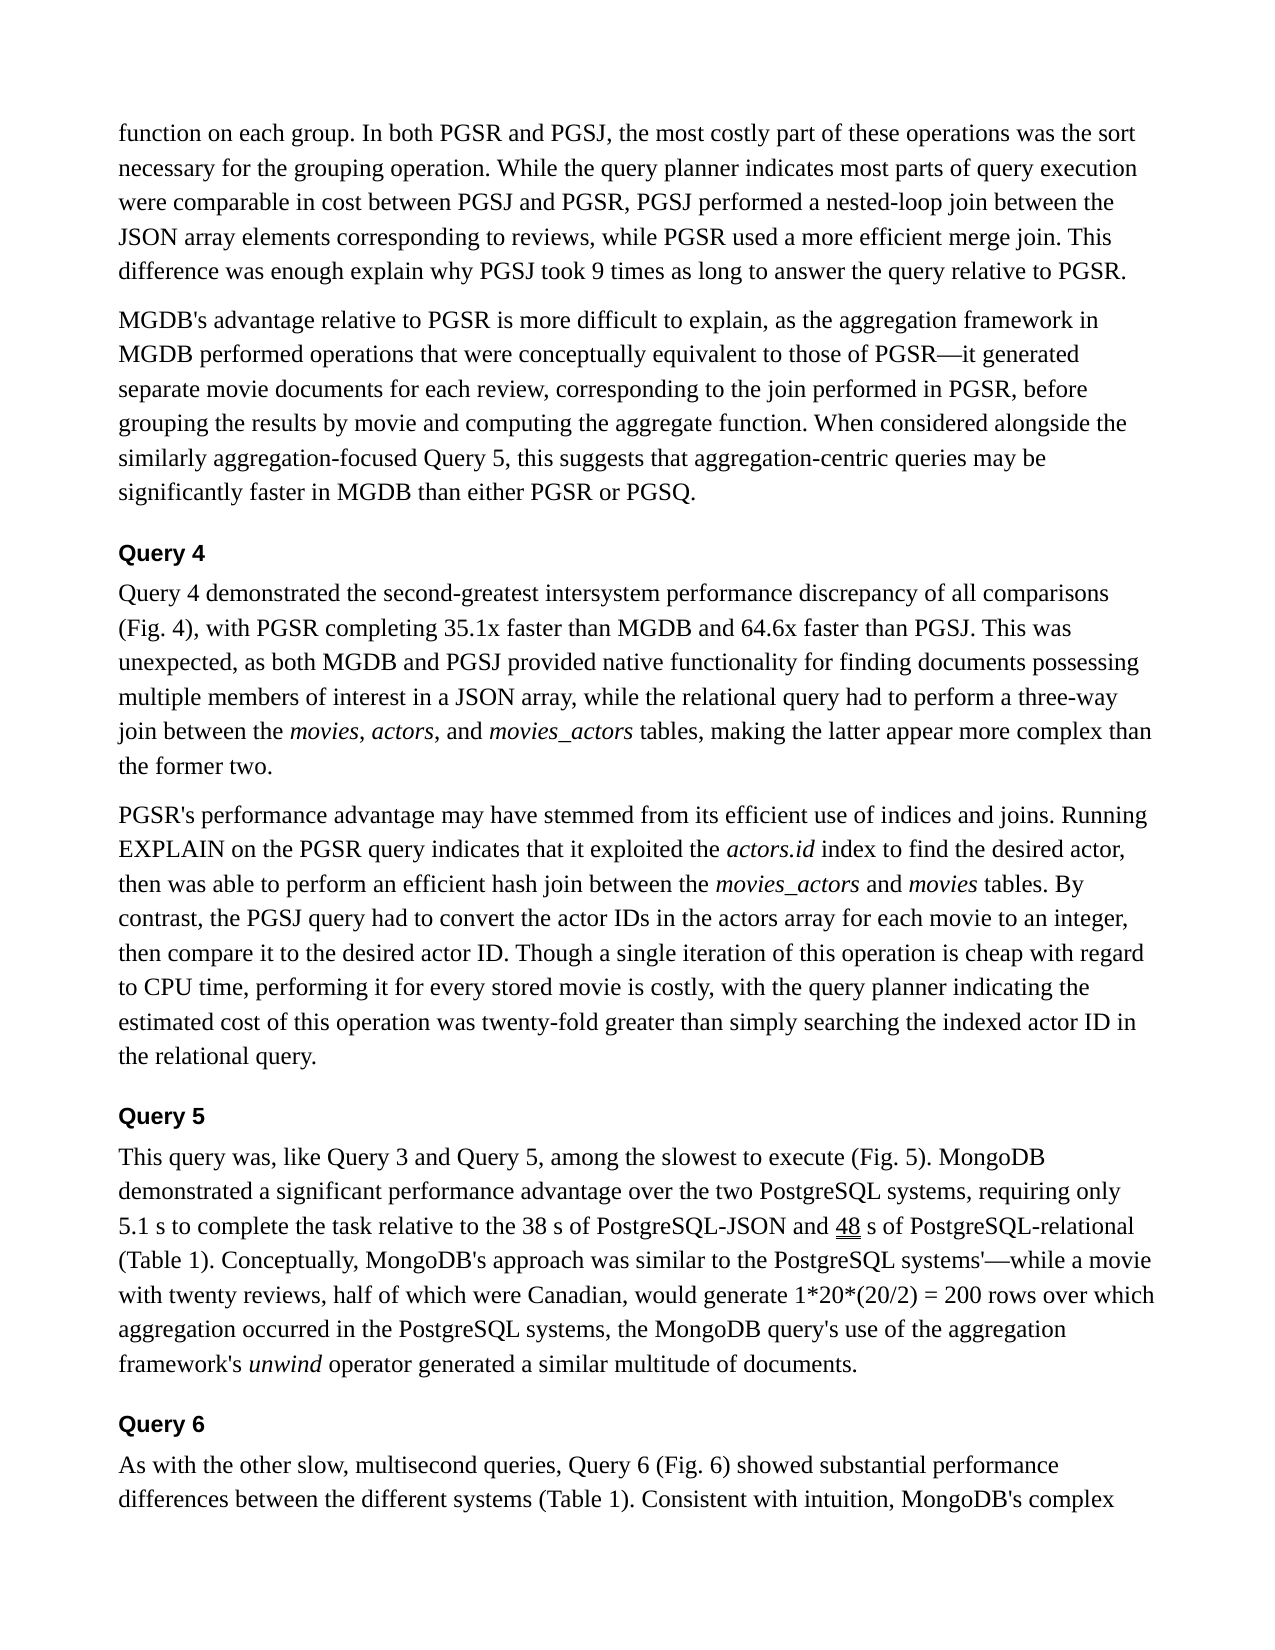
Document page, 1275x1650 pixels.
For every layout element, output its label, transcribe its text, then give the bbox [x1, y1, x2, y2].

subtitle Query 6 [118, 1410, 1157, 1437]
text function on each group. In both PGSR and PGSJ, the most costly part of these operations was the sort necessary for the grouping operation. While the query planner indicates most parts of query execution were comparable in cost between PGSJ and PGSR, PGSJ performed a nested-loop join between the JSON array elements corresponding to reviews, while PGSR used a more efficient merge join. This difference was enough explain why PGSJ took 9 times as long to answer the query relative to PGSR. [118, 118, 1157, 285]
text MGDB's advantage relative to PGSR is more difficult to explain, as the aggregation framework in MGDB performed operations that were conceptually equivalent to those of PGSR—it generated separate movie documents for each review, corresponding to the join performed in PGSR, before grouping the results by movie and computing the aggregate function. When considered alongside the similarly aggregation-focused Query 5, this suggests that aggregation-centric queries may be significantly faster in MGDB than either PGSR or PGSQ. [118, 305, 1157, 506]
subtitle Query 4 [118, 539, 1157, 566]
text As with the other slow, multisecond queries, Query 6 (Fig. 6) showed substantial performance differences between the different systems (Table 1). Consistent with intuition, MongoDB's complex [118, 1450, 1157, 1513]
text PGSR's performance advantage may have stemmed from its efficient use of indices and joins. Running EXPLAIN on the PGSR query indicates that it exploited the actors.id index to find the desired actor, then was able to perform an efficient hash join between the movies_actors and movies tables. By contrast, the PGSJ query had to convert the actor IDs in the actors array for each movie to an integer, then compare it to the desired actor ID. Though a single iteration of this operation is cheap with regard to CPU time, performing it for every stored movie is costly, with the query planner indicating the estimated cost of this operation was twenty-fold greater than simply searching the indexed actor ID in the relational query. [118, 800, 1157, 1070]
text This query was, like Query 3 and Query 5, among the slowest to execute (Fig. 5). MongoDB demonstrated a significant performance advantage over the two PostgreSQL systems, requiring only 5.1 s to complete the task relative to the 38 s of PostgreSQL-JSON and 48 s of PostgreSQL-relational (Table 1). Conceptually, MongoDB's approach was similar to the PostgreSQL systems'—while a movie with twenty reviews, half of which were Canadian, would generate 1*20*(20/2) = 200 rows over which aggregation occurred in the PostgreSQL systems, the MongoDB query's use of the aggregation framework's unwind operator generated a similar multitude of documents. [118, 1142, 1157, 1378]
text Query 4 demonstrated the second-greatest intersystem performance discrepancy of all comparisons (Fig. 4), with PGSR completing 35.1x faster than MGDB and 64.6x faster than PGSJ. This was unexpected, as both MGDB and PGSJ provided native functionality for finding documents possessing multiple members of interest in a JSON array, while the relational query had to perform a three-way join between the movies, actors, and movies_actors tables, making the latter appear more complex than the former two. [118, 578, 1157, 779]
subtitle Query 5 [118, 1103, 1157, 1129]
